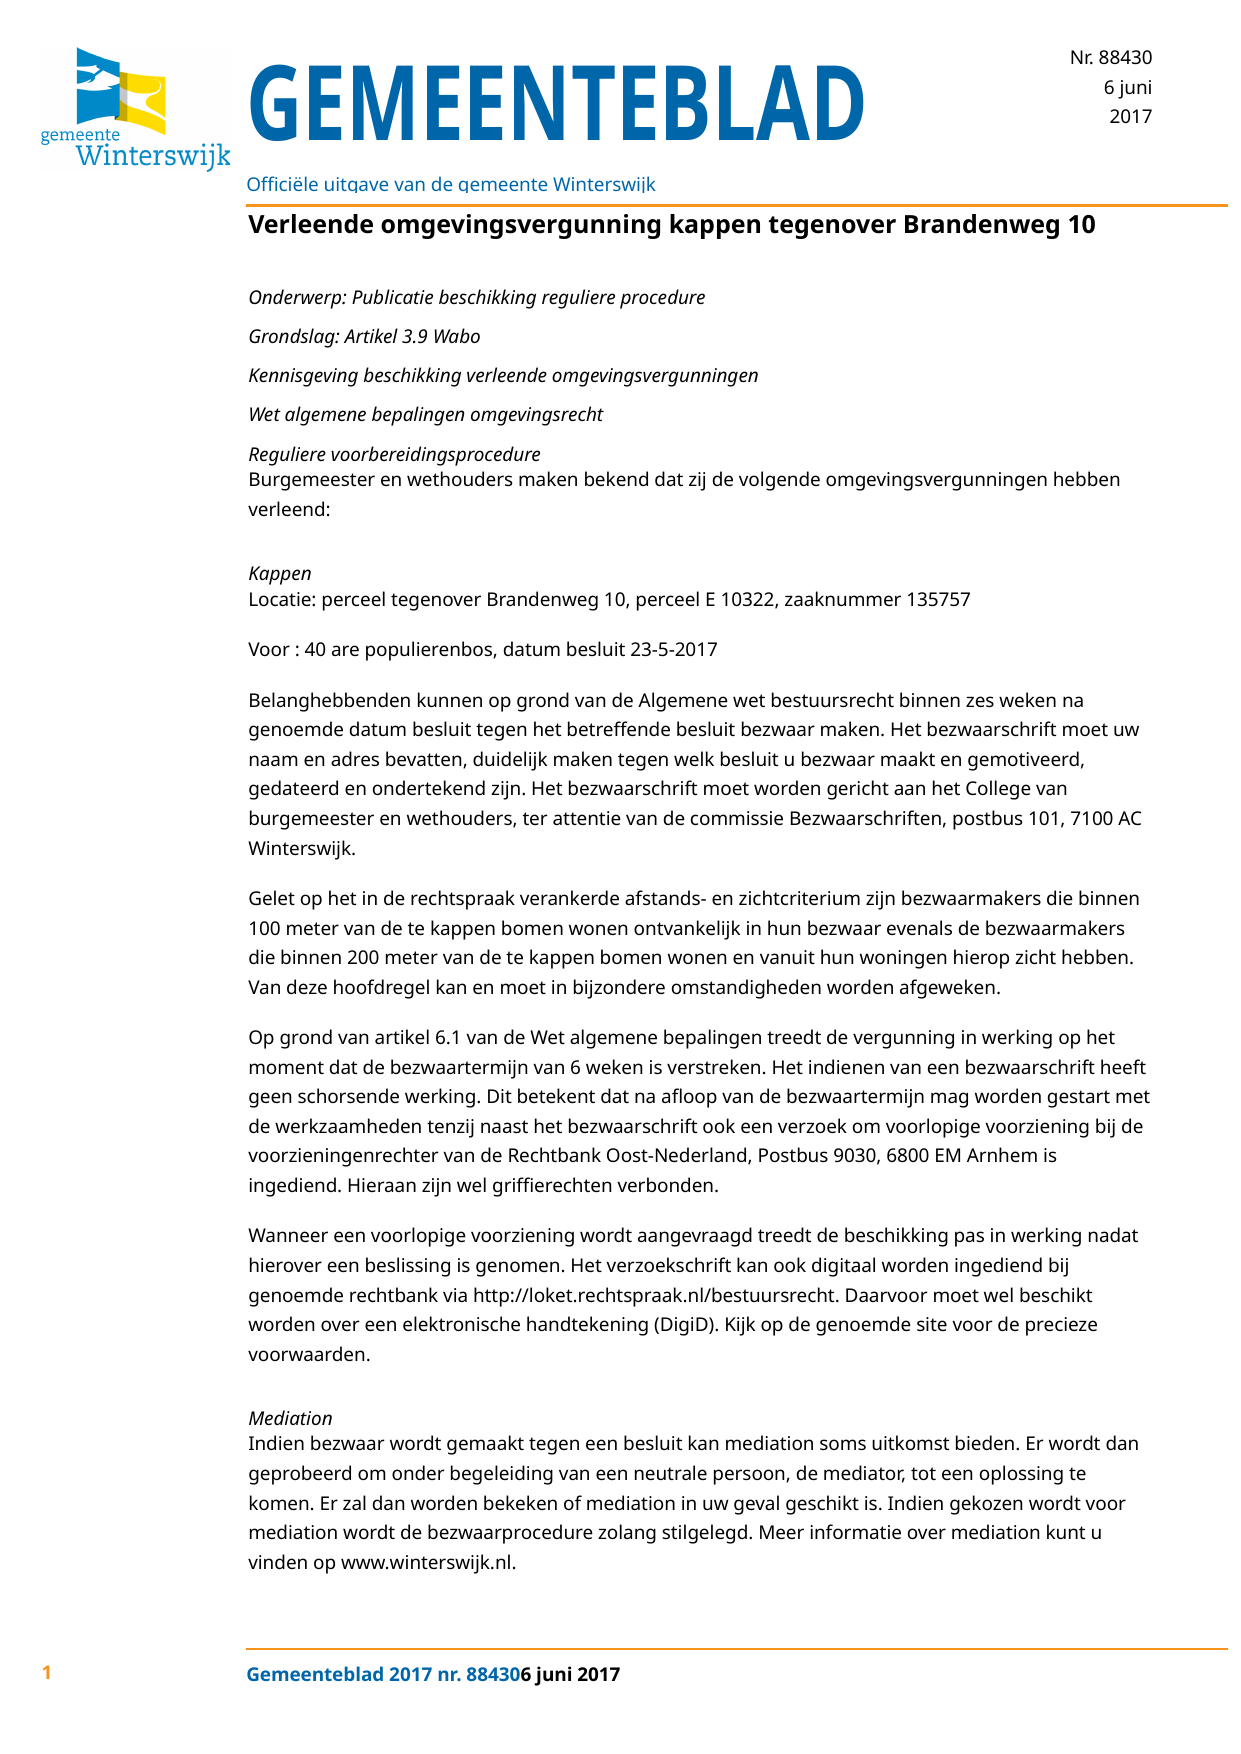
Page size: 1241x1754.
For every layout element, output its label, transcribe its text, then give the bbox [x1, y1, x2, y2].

text Wet algemene bepalingen omgevingsrecht [248, 402, 1152, 427]
text Locatie: perceel tegenover Brandenweg 10, perceel E 10322, zaaknummer 135757 [248, 586, 1152, 612]
text Kennisgeving beschikking verleende omgevingsvergunningen [248, 362, 1152, 388]
text Wanneer een voorlopige voorziening wordt aangevraagd treedt de beschikking pas in werking nadat hierover een beslissing is genomen. Het verzoekschrift kan ook digitaal worden ingediend bij genoemde rechtbank via http://loket.rechtspraak.nl/bestuursrecht. Daarvoor moet wel beschikt worden over een elektronische handtekening (DigiD). Kijk op de genoemde site voor de precieze voorwaarden. [248, 1223, 1152, 1367]
text Burgemeester en wethouders maken bekend dat zij de volgende omgevingsvergunningen hebben verleend: [248, 467, 1152, 522]
text Verleende omgevingsvergunning kappen tegenover Brandenweg 10 [248, 207, 1152, 241]
text Belanghebbenden kunnen op grond van de Algemene wet bestuursrecht binnen zes weken na genoemde datum besluit tegen het betreffende besluit bezwaar maken. Het bezwaarschrift moet uw naam en adres bevatten, duidelijk maken tegen welk besluit u bezwaar maakt en gemotiveerd, gedateerd en ondertekend zijn. Het bezwaarschrift moet worden gericht aan het College van burgemeester en wethouders, ter attentie van de commissie Bezwaarschriften, postbus 101, 7100 AC Winterswijk. [248, 687, 1152, 860]
picture [225, 153, 231, 162]
text Reguliere voorbereidingsprocedure [248, 441, 1152, 467]
text Voor : 40 are populierenbos, datum besluit 23-5-2017 [248, 636, 1152, 662]
text Kappen [248, 560, 1152, 586]
text Gelet op het in de rechtspraak verankerde afstands- en zichtcriterium zijn bezwaarmakers die binnen 100 meter van de te kappen bomen wonen ontvankelijk in hun bezwaar evenals de bezwaarmakers die binnen 200 meter van de te kappen bomen wonen en vanuit hun woningen hierop zicht hebben. Van deze hoofdregel kan en moet in bijzondere omstandigheden worden afgeweken. [248, 885, 1152, 999]
text Mediation [248, 1405, 1152, 1431]
picture [41, 47, 231, 172]
text Indien bezwaar wordt gemaakt tegen een besluit kan mediation soms uitkomst bieden. Er wordt dan geprobeerd om onder begeleiding van een neutrale persoon, de mediator, tot een oplossing te komen. Er zal dan worden bekeken of mediation in uw geval geschikt is. Indien gekozen wordt voor mediation wordt de bezwaarprocedure zolang stilgelegd. Meer informatie over mediation kunt u vinden op www.winterswijk.nl. [248, 1431, 1152, 1575]
text Op grond van artikel 6.1 van de Wet algemene bepalingen treedt de vergunning in werking op het moment dat de bezwaartermijn van 6 weken is verstreken. Het indienen van een bezwaarschrift heeft geen schorsende werking. Dit betekent dat na afloop van de bezwaartermijn mag worden gestart met de werkzaamheden tenzij naast het bezwaarschrift ook een verzoek om voorlopige voorziening bij de voorzieningenrechter van de Rechtbank Oost-Nederland, Postbus 9030, 6800 EM Arnhem is ingediend. Hieraan zijn wel griffierechten verbonden. [248, 1024, 1152, 1198]
text Grondslag: Artikel 3.9 Wabo [248, 323, 1152, 349]
text Onderwerp: Publicatie beschikking reguliere procedure [248, 284, 1152, 309]
